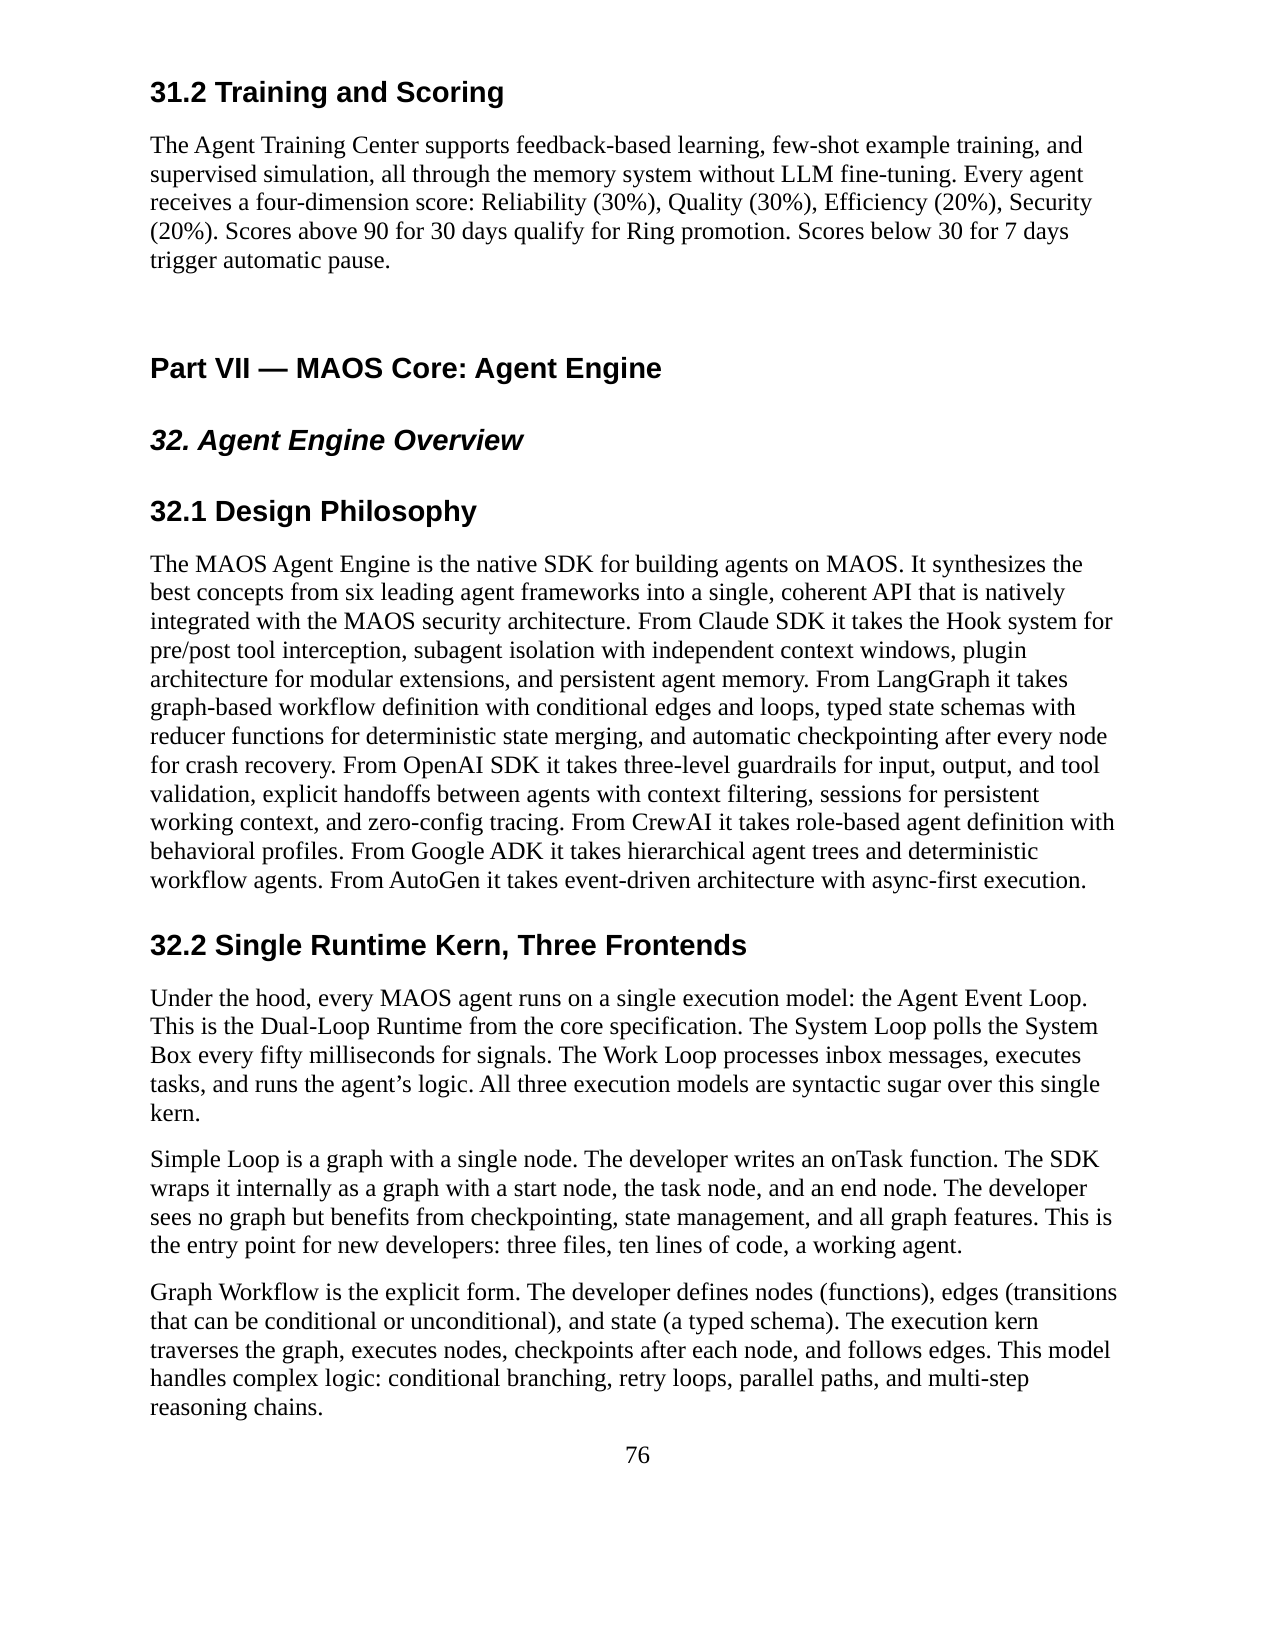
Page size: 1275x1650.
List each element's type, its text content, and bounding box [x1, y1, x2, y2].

text Simple Loop is a graph with a single node. The developer writes an onTask function. The SDK wraps it internally as a graph with a start node, the task node, and an end node. The developer sees no graph but benefits from checkpointing, state management, and all graph features. This is the entry point for new developers: three files, ten lines of code, a working agent. [150, 1144, 1125, 1259]
subtitle 32. Agent Engine Overview [150, 423, 1125, 456]
subtitle 32.1 Design Philosophy [150, 494, 1125, 527]
text The Agent Training Center supports feedback-based learning, few-shot example training, and supervised simulation, all through the memory system without LLM fine-tuning. Every agent receives a four-dimension score: Reliability (30%), Quality (30%), Efficiency (20%), Security (20%). Scores above 90 for 30 days qualify for Ring promotion. Scores below 30 for 7 days trigger automatic pause. [150, 130, 1125, 274]
text Graph Workflow is the explicit form. The developer defines nodes (functions), edges (transitions that can be conditional or unconditional), and state (a typed schema). The execution kern traverses the graph, executes nodes, checkpoints after each node, and follows edges. This model handles complex logic: conditional branching, retry loops, parallel paths, and multi-step reasoning chains. [150, 1277, 1125, 1421]
text Under the hood, every MAOS agent runs on a single execution model: the Agent Event Loop. This is the Dual-Loop Runtime from the core specification. The System Loop polls the System Box every fifty milliseconds for signals. The Work Loop processes inbox messages, executes tasks, and runs the agent’s logic. All three execution models are syntactic sugar over this single kern. [150, 983, 1125, 1126]
text The MAOS Agent Engine is the native SDK for building agents on MAOS. It synthesizes the best concepts from six leading agent frameworks into a single, coherent API that is natively integrated with the MAOS security architecture. From Claude SDK it takes the Hook system for pre/post tool interception, subagent isolation with independent context windows, plugin architecture for modular extensions, and persistent agent memory. From LangGraph it takes graph-based workflow definition with conditional edges and loops, typed state schemas with reducer functions for deterministic state merging, and automatic checkpointing after every node for crash recovery. From OpenAI SDK it takes three-level guardrails for input, output, and tool validation, explicit handoffs between agents with context filtering, sessions for persistent working context, and zero-config tracing. From CrewAI it takes role-based agent definition with behavioral profiles. From Google ADK it takes hierarchical agent trees and deterministic workflow agents. From AutoGen it takes event-driven architecture with async-first execution. [150, 549, 1125, 894]
subtitle 32.2 Single Runtime Kern, Three Frontends [150, 928, 1125, 961]
subtitle Part VII — MAOS Core: Agent Engine [150, 352, 1125, 385]
subtitle 31.2 Training and Scoring [150, 75, 1125, 108]
